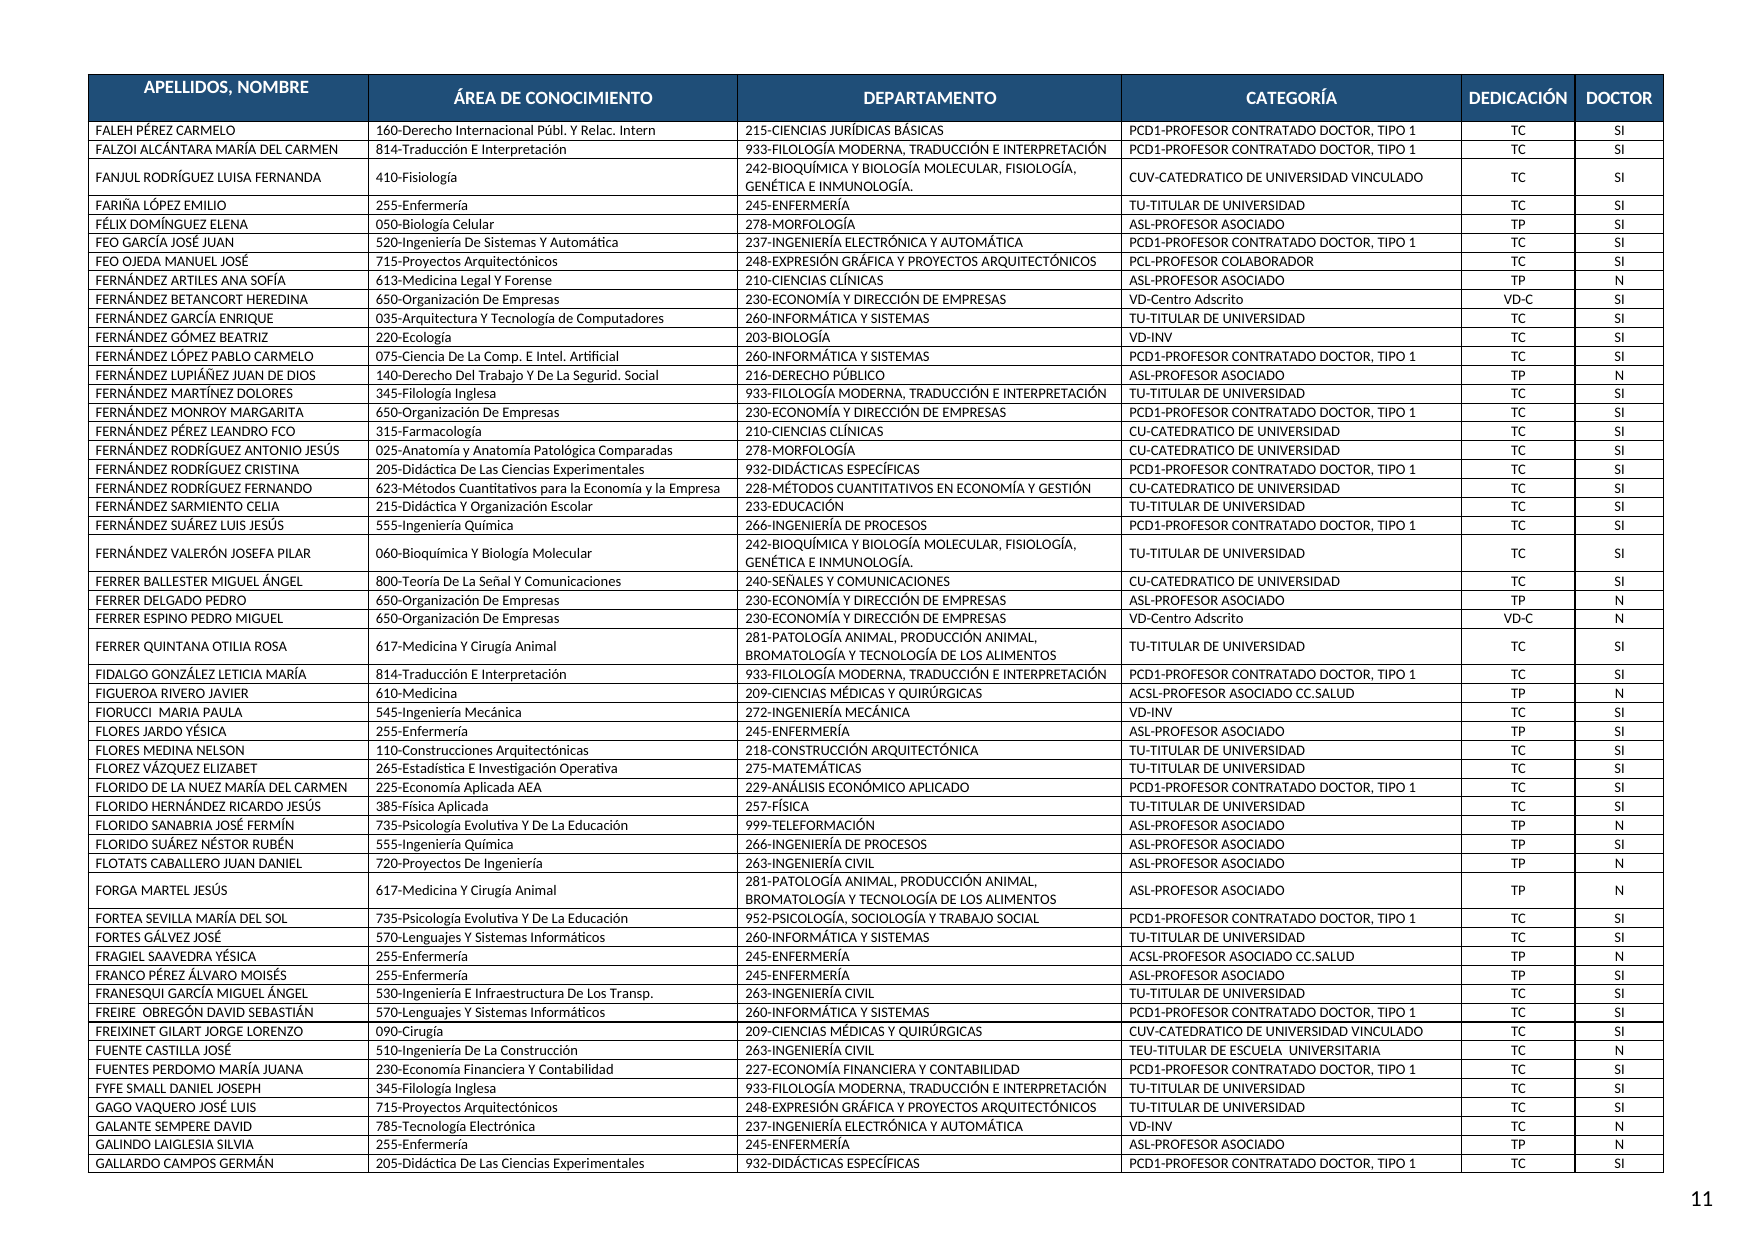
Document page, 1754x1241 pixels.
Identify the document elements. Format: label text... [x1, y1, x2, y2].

table_cell 263-INGENIERÍA CIVIL [738, 985, 1121, 1003]
table_cell N [1576, 947, 1663, 965]
table_cell SI [1576, 966, 1663, 984]
table_cell TC [1462, 1098, 1574, 1116]
table_cell SI [1576, 215, 1663, 233]
table_cell N [1576, 1117, 1663, 1134]
table_cell TU-TITULAR DE UNIVERSIDAD [1122, 985, 1461, 1003]
table_cell 281-PATOLOGÍA ANIMAL, PRODUCCIÓN ANIMAL, BROMATOLOGÍA Y TECNOLOGÍA DE LOS ALIMENTOS [738, 629, 1121, 664]
table_cell 242-BIOQUÍMICA Y BIOLOGÍA MOLECULAR, FISIOLOGÍA, GENÉTICA E INMUNOLOGÍA. [738, 159, 1121, 195]
table_cell TC [1462, 741, 1574, 758]
table_cell SI [1576, 779, 1663, 796]
table_cell SI [1576, 1098, 1663, 1116]
table_header DEPARTAMENTO [738, 75, 1121, 121]
table_cell SI [1576, 629, 1663, 664]
table_cell 345-Filología Inglesa [369, 385, 737, 402]
table_cell FYFE SMALL DANIEL JOSEPH [89, 1079, 368, 1097]
table_cell N [1576, 684, 1663, 702]
table_cell FLORES JARDO YÉSICA [89, 722, 368, 740]
table_header DEDICACIÓN [1462, 75, 1574, 121]
table_cell 999-TELEFORMACIÓN [738, 816, 1121, 834]
table_cell 315-Farmacología [369, 422, 737, 440]
table_cell 230-ECONOMÍA Y DIRECCIÓN DE EMPRESAS [738, 404, 1121, 421]
table_cell FLOTATS CABALLERO JUAN DANIEL [89, 854, 368, 872]
table_cell TC [1462, 1041, 1574, 1059]
table_cell 263-INGENIERÍA CIVIL [738, 1041, 1121, 1059]
table_cell TC [1462, 479, 1574, 497]
table_cell 520-Ingeniería De Sistemas Y Automática [369, 234, 737, 252]
table_cell 255-Enfermería [369, 947, 737, 965]
table_cell 160-Derecho Internacional Públ. Y Relac. Intern [369, 122, 737, 139]
table_cell SI [1576, 253, 1663, 270]
table_cell 255-Enfermería [369, 722, 737, 740]
table_cell 229-ANÁLISIS ECONÓMICO APLICADO [738, 779, 1121, 796]
table_cell SI [1576, 722, 1663, 740]
table_cell TC [1462, 159, 1574, 195]
table_cell 110-Construcciones Arquitectónicas [369, 741, 737, 758]
table_cell FIGUEROA RIVERO JAVIER [89, 684, 368, 702]
table_cell GALLARDO CAMPOS GERMÁN [89, 1155, 368, 1172]
table_cell 735-Psicología Evolutiva Y De La Educación [369, 816, 737, 834]
table_cell 260-INFORMÁTICA Y SISTEMAS [738, 928, 1121, 946]
table_cell FERRER DELGADO PEDRO [89, 591, 368, 609]
table_cell 090-Cirugía [369, 1023, 737, 1040]
table_cell TC [1462, 385, 1574, 402]
table_cell ASL-PROFESOR ASOCIADO [1122, 215, 1461, 233]
table_header ÁREA DE CONOCIMIENTO [369, 75, 737, 121]
table_cell SI [1576, 1060, 1663, 1078]
table_cell FEO GARCÍA JOSÉ JUAN [89, 234, 368, 252]
table_cell TP [1462, 271, 1574, 289]
table_cell SI [1576, 1004, 1663, 1021]
table_cell 650-Organización De Empresas [369, 610, 737, 628]
table_cell SI [1576, 479, 1663, 497]
table_cell TC [1462, 517, 1574, 534]
table_cell 933-FILOLOGÍA MODERNA, TRADUCCIÓN E INTERPRETACIÓN [738, 385, 1121, 402]
table_cell 255-Enfermería [369, 1136, 737, 1153]
table_cell 255-Enfermería [369, 966, 737, 984]
table_cell SI [1576, 122, 1663, 139]
table_cell SI [1576, 760, 1663, 777]
table_cell SI [1576, 234, 1663, 252]
table_cell PCD1-PROFESOR CONTRATADO DOCTOR, TIPO 1 [1122, 1155, 1461, 1172]
table_cell FERNÁNDEZ PÉREZ LEANDRO FCO [89, 422, 368, 440]
table_cell FERNÁNDEZ ARTILES ANA SOFÍA [89, 271, 368, 289]
table_cell CU-CATEDRATICO DE UNIVERSIDAD [1122, 441, 1461, 459]
table_cell SI [1576, 141, 1663, 158]
table_cell TC [1462, 328, 1574, 346]
table_cell 050-Biología Celular [369, 215, 737, 233]
table_cell 060-Bioquímica Y Biología Molecular [369, 535, 737, 571]
table_cell 245-ENFERMERÍA [738, 196, 1121, 214]
table_cell SI [1576, 985, 1663, 1003]
table_cell 735-Psicología Evolutiva Y De La Educación [369, 909, 737, 927]
table_cell PCD1-PROFESOR CONTRATADO DOCTOR, TIPO 1 [1122, 665, 1461, 683]
table_cell FERNÁNDEZ RODRÍGUEZ CRISTINA [89, 460, 368, 478]
table_cell PCD1-PROFESOR CONTRATADO DOCTOR, TIPO 1 [1122, 909, 1461, 927]
table_cell FERNÁNDEZ SUÁREZ LUIS JESÚS [89, 517, 368, 534]
table_cell SI [1576, 928, 1663, 946]
table_cell SI [1576, 1079, 1663, 1097]
table_cell TU-TITULAR DE UNIVERSIDAD [1122, 535, 1461, 571]
table_cell TC [1462, 347, 1574, 365]
table_cell FERNÁNDEZ LÓPEZ PABLO CARMELO [89, 347, 368, 365]
table_cell FRANCO PÉREZ ÁLVARO MOISÉS [89, 966, 368, 984]
table_cell GALINDO LAIGLESIA SILVIA [89, 1136, 368, 1153]
table_cell 216-DERECHO PÚBLICO [738, 366, 1121, 383]
table_cell PCD1-PROFESOR CONTRATADO DOCTOR, TIPO 1 [1122, 141, 1461, 158]
table_cell N [1576, 1041, 1663, 1059]
table_cell TC [1462, 985, 1574, 1003]
table_cell PCD1-PROFESOR CONTRATADO DOCTOR, TIPO 1 [1122, 517, 1461, 534]
table_cell TU-TITULAR DE UNIVERSIDAD [1122, 797, 1461, 815]
table_cell ACSL-PROFESOR ASOCIADO CC.SALUD [1122, 684, 1461, 702]
table_cell N [1576, 816, 1663, 834]
table_cell ASL-PROFESOR ASOCIADO [1122, 722, 1461, 740]
table_cell GALANTE SEMPERE DAVID [89, 1117, 368, 1134]
table_header DOCTOR [1576, 75, 1663, 121]
table_cell TC [1462, 122, 1574, 139]
table_cell TU-TITULAR DE UNIVERSIDAD [1122, 760, 1461, 777]
table_cell TP [1462, 966, 1574, 984]
table_cell 025-Anatomía y Anatomía Patológica Comparadas [369, 441, 737, 459]
table_cell VD-C [1462, 610, 1574, 628]
table_cell 230-ECONOMÍA Y DIRECCIÓN DE EMPRESAS [738, 290, 1121, 308]
table_cell 278-MORFOLOGÍA [738, 215, 1121, 233]
table_cell FERNÁNDEZ MARTÍNEZ DOLORES [89, 385, 368, 402]
table_cell 230-ECONOMÍA Y DIRECCIÓN DE EMPRESAS [738, 610, 1121, 628]
table_cell N [1576, 591, 1663, 609]
table_cell 933-FILOLOGÍA MODERNA, TRADUCCIÓN E INTERPRETACIÓN [738, 665, 1121, 683]
table_cell TC [1462, 141, 1574, 158]
table_cell FALZOI ALCÁNTARA MARÍA DEL CARMEN [89, 141, 368, 158]
table_cell FERNÁNDEZ BETANCORT HEREDINA [89, 290, 368, 308]
table_cell 266-INGENIERÍA DE PROCESOS [738, 517, 1121, 534]
table_cell 617-Medicina Y Cirugía Animal [369, 629, 737, 664]
table_cell VD-Centro Adscrito [1122, 610, 1461, 628]
table_cell SI [1576, 665, 1663, 683]
table_cell SI [1576, 535, 1663, 571]
table_cell SI [1576, 404, 1663, 421]
table_cell FLORES MEDINA NELSON [89, 741, 368, 758]
table_cell 272-INGENIERÍA MECÁNICA [738, 703, 1121, 721]
table_cell FRANESQUI GARCÍA MIGUEL ÁNGEL [89, 985, 368, 1003]
table_cell 555-Ingeniería Química [369, 835, 737, 853]
table_cell 510-Ingeniería De La Construcción [369, 1041, 737, 1059]
table_cell 035-Arquitectura Y Tecnología de Computadores [369, 309, 737, 327]
table_cell 570-Lenguajes Y Sistemas Informáticos [369, 1004, 737, 1021]
table_cell TP [1462, 947, 1574, 965]
table_cell GAGO VAQUERO JOSÉ LUIS [89, 1098, 368, 1116]
table_cell 932-DIDÁCTICAS ESPECÍFICAS [738, 1155, 1121, 1172]
table_header APELLIDOS, NOMBRE [89, 75, 368, 121]
table_cell FORGA MARTEL JESÚS [89, 873, 368, 908]
table_header CATEGORÍA [1122, 75, 1461, 121]
table_cell TU-TITULAR DE UNIVERSIDAD [1122, 196, 1461, 214]
table_cell FRAGIEL SAAVEDRA YÉSICA [89, 947, 368, 965]
table_cell TP [1462, 684, 1574, 702]
table_cell FERNÁNDEZ LUPIÁÑEZ JUAN DE DIOS [89, 366, 368, 383]
table_cell TP [1462, 215, 1574, 233]
table_cell SI [1576, 328, 1663, 346]
table_cell TC [1462, 196, 1574, 214]
table_cell TP [1462, 591, 1574, 609]
table_cell PCD1-PROFESOR CONTRATADO DOCTOR, TIPO 1 [1122, 347, 1461, 365]
table_cell FERNÁNDEZ RODRÍGUEZ ANTONIO JESÚS [89, 441, 368, 459]
table_cell FIORUCCI MARIA PAULA [89, 703, 368, 721]
table_cell 570-Lenguajes Y Sistemas Informáticos [369, 928, 737, 946]
table_cell SI [1576, 159, 1663, 195]
table_cell 228-MÉTODOS CUANTITATIVOS EN ECONOMÍA Y GESTIÓN [738, 479, 1121, 497]
table_cell 345-Filología Inglesa [369, 1079, 737, 1097]
table_cell TC [1462, 797, 1574, 815]
table_cell N [1576, 271, 1663, 289]
table_cell 814-Traducción E Interpretación [369, 141, 737, 158]
table_cell 218-CONSTRUCCIÓN ARQUITECTÓNICA [738, 741, 1121, 758]
table_cell 530-Ingeniería E Infraestructura De Los Transp. [369, 985, 737, 1003]
table_cell TC [1462, 572, 1574, 590]
table_cell FERNÁNDEZ RODRÍGUEZ FERNANDO [89, 479, 368, 497]
table_cell FERNÁNDEZ VALERÓN JOSEFA PILAR [89, 535, 368, 571]
table_cell FLORIDO SUÁREZ NÉSTOR RUBÉN [89, 835, 368, 853]
table_cell FEO OJEDA MANUEL JOSÉ [89, 253, 368, 270]
table_cell 623-Métodos Cuantitativos para la Economía y la Empresa [369, 479, 737, 497]
table_cell SI [1576, 498, 1663, 516]
table_cell FERNÁNDEZ GÓMEZ BEATRIZ [89, 328, 368, 346]
table_cell SI [1576, 309, 1663, 327]
table_cell PCD1-PROFESOR CONTRATADO DOCTOR, TIPO 1 [1122, 460, 1461, 478]
table_cell FERNÁNDEZ MONROY MARGARITA [89, 404, 368, 421]
table_cell N [1576, 1136, 1663, 1153]
table_cell SI [1576, 460, 1663, 478]
table_cell VD-INV [1122, 1117, 1461, 1134]
table_cell PCL-PROFESOR COLABORADOR [1122, 253, 1461, 270]
table_cell 715-Proyectos Arquitectónicos [369, 1098, 737, 1116]
table_cell SI [1576, 517, 1663, 534]
table_cell 933-FILOLOGÍA MODERNA, TRADUCCIÓN E INTERPRETACIÓN [738, 1079, 1121, 1097]
table_cell 266-INGENIERÍA DE PROCESOS [738, 835, 1121, 853]
table_cell 932-DIDÁCTICAS ESPECÍFICAS [738, 460, 1121, 478]
table_cell CU-CATEDRATICO DE UNIVERSIDAD [1122, 422, 1461, 440]
table_cell ASL-PROFESOR ASOCIADO [1122, 854, 1461, 872]
table_cell 075-Ciencia De La Comp. E Intel. Artificial [369, 347, 737, 365]
table_cell SI [1576, 572, 1663, 590]
table_cell FLORIDO HERNÁNDEZ RICARDO JESÚS [89, 797, 368, 815]
table_cell PCD1-PROFESOR CONTRATADO DOCTOR, TIPO 1 [1122, 779, 1461, 796]
table_cell TC [1462, 1079, 1574, 1097]
table_cell FÉLIX DOMÍNGUEZ ELENA [89, 215, 368, 233]
table_cell TP [1462, 366, 1574, 383]
table_cell 720-Proyectos De Ingeniería [369, 854, 737, 872]
table_cell 209-CIENCIAS MÉDICAS Y QUIRÚRGICAS [738, 1023, 1121, 1040]
table_cell TC [1462, 1117, 1574, 1134]
table_cell FERNÁNDEZ SARMIENTO CELIA [89, 498, 368, 516]
table_cell TP [1462, 873, 1574, 908]
table_cell N [1576, 854, 1663, 872]
table_cell CU-CATEDRATICO DE UNIVERSIDAD [1122, 572, 1461, 590]
table_cell 245-ENFERMERÍA [738, 1136, 1121, 1153]
table_cell TU-TITULAR DE UNIVERSIDAD [1122, 1079, 1461, 1097]
table_cell 245-ENFERMERÍA [738, 722, 1121, 740]
table_cell TP [1462, 722, 1574, 740]
table_cell 263-INGENIERÍA CIVIL [738, 854, 1121, 872]
table_cell TC [1462, 909, 1574, 927]
table_cell CUV-CATEDRATICO DE UNIVERSIDAD VINCULADO [1122, 159, 1461, 195]
table_cell SI [1576, 422, 1663, 440]
table_cell PCD1-PROFESOR CONTRATADO DOCTOR, TIPO 1 [1122, 1060, 1461, 1078]
table_cell SI [1576, 703, 1663, 721]
table_cell TC [1462, 460, 1574, 478]
table_cell FANJUL RODRÍGUEZ LUISA FERNANDA [89, 159, 368, 195]
table_cell ACSL-PROFESOR ASOCIADO CC.SALUD [1122, 947, 1461, 965]
table_cell 278-MORFOLOGÍA [738, 441, 1121, 459]
table_cell TC [1462, 1155, 1574, 1172]
table_cell ASL-PROFESOR ASOCIADO [1122, 271, 1461, 289]
table_cell 555-Ingeniería Química [369, 517, 737, 534]
table_cell PCD1-PROFESOR CONTRATADO DOCTOR, TIPO 1 [1122, 234, 1461, 252]
table_cell FARIÑA LÓPEZ EMILIO [89, 196, 368, 214]
table_cell TP [1462, 835, 1574, 853]
table_cell 140-Derecho Del Trabajo Y De La Segurid. Social [369, 366, 737, 383]
table_cell N [1576, 610, 1663, 628]
table_cell 237-INGENIERÍA ELECTRÓNICA Y AUTOMÁTICA [738, 234, 1121, 252]
table_cell TC [1462, 1004, 1574, 1021]
table_cell 650-Organización De Empresas [369, 290, 737, 308]
table_cell SI [1576, 196, 1663, 214]
table_cell 215-CIENCIAS JURÍDICAS BÁSICAS [738, 122, 1121, 139]
table_cell VD-INV [1122, 703, 1461, 721]
table_cell 610-Medicina [369, 684, 737, 702]
table_cell 275-MATEMÁTICAS [738, 760, 1121, 777]
table_cell TU-TITULAR DE UNIVERSIDAD [1122, 309, 1461, 327]
table_cell FREIRE OBREGÓN DAVID SEBASTIÁN [89, 1004, 368, 1021]
table_cell VD-Centro Adscrito [1122, 290, 1461, 308]
table_cell TC [1462, 779, 1574, 796]
table_cell TEU-TITULAR DE ESCUELA UNIVERSITARIA [1122, 1041, 1461, 1059]
table_cell SI [1576, 1155, 1663, 1172]
table_cell TU-TITULAR DE UNIVERSIDAD [1122, 741, 1461, 758]
table_cell 210-CIENCIAS CLÍNICAS [738, 271, 1121, 289]
table_cell N [1576, 873, 1663, 908]
table_cell TC [1462, 703, 1574, 721]
table_cell FLOREZ VÁZQUEZ ELIZABET [89, 760, 368, 777]
table_cell TU-TITULAR DE UNIVERSIDAD [1122, 498, 1461, 516]
table_cell 230-Economía Financiera Y Contabilidad [369, 1060, 737, 1078]
table_cell 650-Organización De Empresas [369, 404, 737, 421]
table_cell TC [1462, 665, 1574, 683]
table_cell FIDALGO GONZÁLEZ LETICIA MARÍA [89, 665, 368, 683]
table_cell TC [1462, 253, 1574, 270]
table_cell TC [1462, 1060, 1574, 1078]
table_cell 255-Enfermería [369, 196, 737, 214]
table_cell 248-EXPRESIÓN GRÁFICA Y PROYECTOS ARQUITECTÓNICOS [738, 253, 1121, 270]
table_cell SI [1576, 1023, 1663, 1040]
table_cell SI [1576, 835, 1663, 853]
table_cell PCD1-PROFESOR CONTRATADO DOCTOR, TIPO 1 [1122, 122, 1461, 139]
table_cell SI [1576, 797, 1663, 815]
table_cell 233-EDUCACIÓN [738, 498, 1121, 516]
table_cell ASL-PROFESOR ASOCIADO [1122, 816, 1461, 834]
table_cell FERNÁNDEZ GARCÍA ENRIQUE [89, 309, 368, 327]
table_cell 260-INFORMÁTICA Y SISTEMAS [738, 1004, 1121, 1021]
table_cell 800-Teoría De La Señal Y Comunicaciones [369, 572, 737, 590]
table_cell TP [1462, 816, 1574, 834]
table_cell FERRER QUINTANA OTILIA ROSA [89, 629, 368, 664]
table_cell SI [1576, 741, 1663, 758]
table_cell TU-TITULAR DE UNIVERSIDAD [1122, 385, 1461, 402]
table_cell TC [1462, 1023, 1574, 1040]
table_cell 545-Ingeniería Mecánica [369, 703, 737, 721]
table_cell FUENTE CASTILLA JOSÉ [89, 1041, 368, 1059]
table_cell TC [1462, 422, 1574, 440]
table_cell TC [1462, 309, 1574, 327]
table_cell TP [1462, 854, 1574, 872]
table_cell 205-Didáctica De Las Ciencias Experimentales [369, 460, 737, 478]
table_cell 715-Proyectos Arquitectónicos [369, 253, 737, 270]
table_cell 227-ECONOMÍA FINANCIERA Y CONTABILIDAD [738, 1060, 1121, 1078]
table_cell ASL-PROFESOR ASOCIADO [1122, 966, 1461, 984]
table_cell 650-Organización De Empresas [369, 591, 737, 609]
table_cell 814-Traducción E Interpretación [369, 665, 737, 683]
table_cell SI [1576, 909, 1663, 927]
table_cell 203-BIOLOGÍA [738, 328, 1121, 346]
table_cell TC [1462, 404, 1574, 421]
table_cell 785-Tecnología Electrónica [369, 1117, 737, 1134]
table_cell 952-PSICOLOGÍA, SOCIOLOGÍA Y TRABAJO SOCIAL [738, 909, 1121, 927]
table_cell 215-Didáctica Y Organización Escolar [369, 498, 737, 516]
table_cell 230-ECONOMÍA Y DIRECCIÓN DE EMPRESAS [738, 591, 1121, 609]
table_cell TU-TITULAR DE UNIVERSIDAD [1122, 629, 1461, 664]
table_cell 237-INGENIERÍA ELECTRÓNICA Y AUTOMÁTICA [738, 1117, 1121, 1134]
table_cell SI [1576, 290, 1663, 308]
table_cell CUV-CATEDRATICO DE UNIVERSIDAD VINCULADO [1122, 1023, 1461, 1040]
table_cell 245-ENFERMERÍA [738, 966, 1121, 984]
table_cell 257-FÍSICA [738, 797, 1121, 815]
table_cell 281-PATOLOGÍA ANIMAL, PRODUCCIÓN ANIMAL, BROMATOLOGÍA Y TECNOLOGÍA DE LOS ALIMENTOS [738, 873, 1121, 908]
table_cell 933-FILOLOGÍA MODERNA, TRADUCCIÓN E INTERPRETACIÓN [738, 141, 1121, 158]
table_cell TP [1462, 1136, 1574, 1153]
table_cell TC [1462, 928, 1574, 946]
table_cell SI [1576, 385, 1663, 402]
table_cell FUENTES PERDOMO MARÍA JUANA [89, 1060, 368, 1078]
table_cell TC [1462, 498, 1574, 516]
table_cell 260-INFORMÁTICA Y SISTEMAS [738, 347, 1121, 365]
table_cell 617-Medicina Y Cirugía Animal [369, 873, 737, 908]
table_cell FORTES GÁLVEZ JOSÉ [89, 928, 368, 946]
table_cell VD-INV [1122, 328, 1461, 346]
table_cell 205-Didáctica De Las Ciencias Experimentales [369, 1155, 737, 1172]
table_cell VD-C [1462, 290, 1574, 308]
table_cell 248-EXPRESIÓN GRÁFICA Y PROYECTOS ARQUITECTÓNICOS [738, 1098, 1121, 1116]
table_cell 260-INFORMÁTICA Y SISTEMAS [738, 309, 1121, 327]
table_cell CU-CATEDRATICO DE UNIVERSIDAD [1122, 479, 1461, 497]
table_cell FREIXINET GILART JORGE LORENZO [89, 1023, 368, 1040]
table_cell TC [1462, 234, 1574, 252]
table_cell ASL-PROFESOR ASOCIADO [1122, 873, 1461, 908]
table_cell FLORIDO DE LA NUEZ MARÍA DEL CARMEN [89, 779, 368, 796]
table_cell 225-Economía Aplicada AEA [369, 779, 737, 796]
table_cell TU-TITULAR DE UNIVERSIDAD [1122, 928, 1461, 946]
table_cell 242-BIOQUÍMICA Y BIOLOGÍA MOLECULAR, FISIOLOGÍA, GENÉTICA E INMUNOLOGÍA. [738, 535, 1121, 571]
table_cell PCD1-PROFESOR CONTRATADO DOCTOR, TIPO 1 [1122, 404, 1461, 421]
table_cell 265-Estadística E Investigación Operativa [369, 760, 737, 777]
table_cell TC [1462, 760, 1574, 777]
table_cell TC [1462, 629, 1574, 664]
table_cell 240-SEÑALES Y COMUNICACIONES [738, 572, 1121, 590]
table_cell TC [1462, 535, 1574, 571]
table_cell 410-Fisiología [369, 159, 737, 195]
table_cell SI [1576, 347, 1663, 365]
table_cell TU-TITULAR DE UNIVERSIDAD [1122, 1098, 1461, 1116]
table_cell ASL-PROFESOR ASOCIADO [1122, 835, 1461, 853]
table_cell ASL-PROFESOR ASOCIADO [1122, 591, 1461, 609]
table_cell FALEH PÉREZ CARMELO [89, 122, 368, 139]
table_cell N [1576, 366, 1663, 383]
table_cell SI [1576, 441, 1663, 459]
table_cell ASL-PROFESOR ASOCIADO [1122, 1136, 1461, 1153]
table_cell 209-CIENCIAS MÉDICAS Y QUIRÚRGICAS [738, 684, 1121, 702]
table_cell 220-Ecología [369, 328, 737, 346]
table_cell PCD1-PROFESOR CONTRATADO DOCTOR, TIPO 1 [1122, 1004, 1461, 1021]
table_cell 245-ENFERMERÍA [738, 947, 1121, 965]
table_cell 385-Física Aplicada [369, 797, 737, 815]
table_cell 210-CIENCIAS CLÍNICAS [738, 422, 1121, 440]
table_cell ASL-PROFESOR ASOCIADO [1122, 366, 1461, 383]
table_cell 613-Medicina Legal Y Forense [369, 271, 737, 289]
table_cell FLORIDO SANABRIA JOSÉ FERMÍN [89, 816, 368, 834]
table_cell TC [1462, 441, 1574, 459]
table_cell FERRER ESPINO PEDRO MIGUEL [89, 610, 368, 628]
table_cell FERRER BALLESTER MIGUEL ÁNGEL [89, 572, 368, 590]
table_cell FORTEA SEVILLA MARÍA DEL SOL [89, 909, 368, 927]
